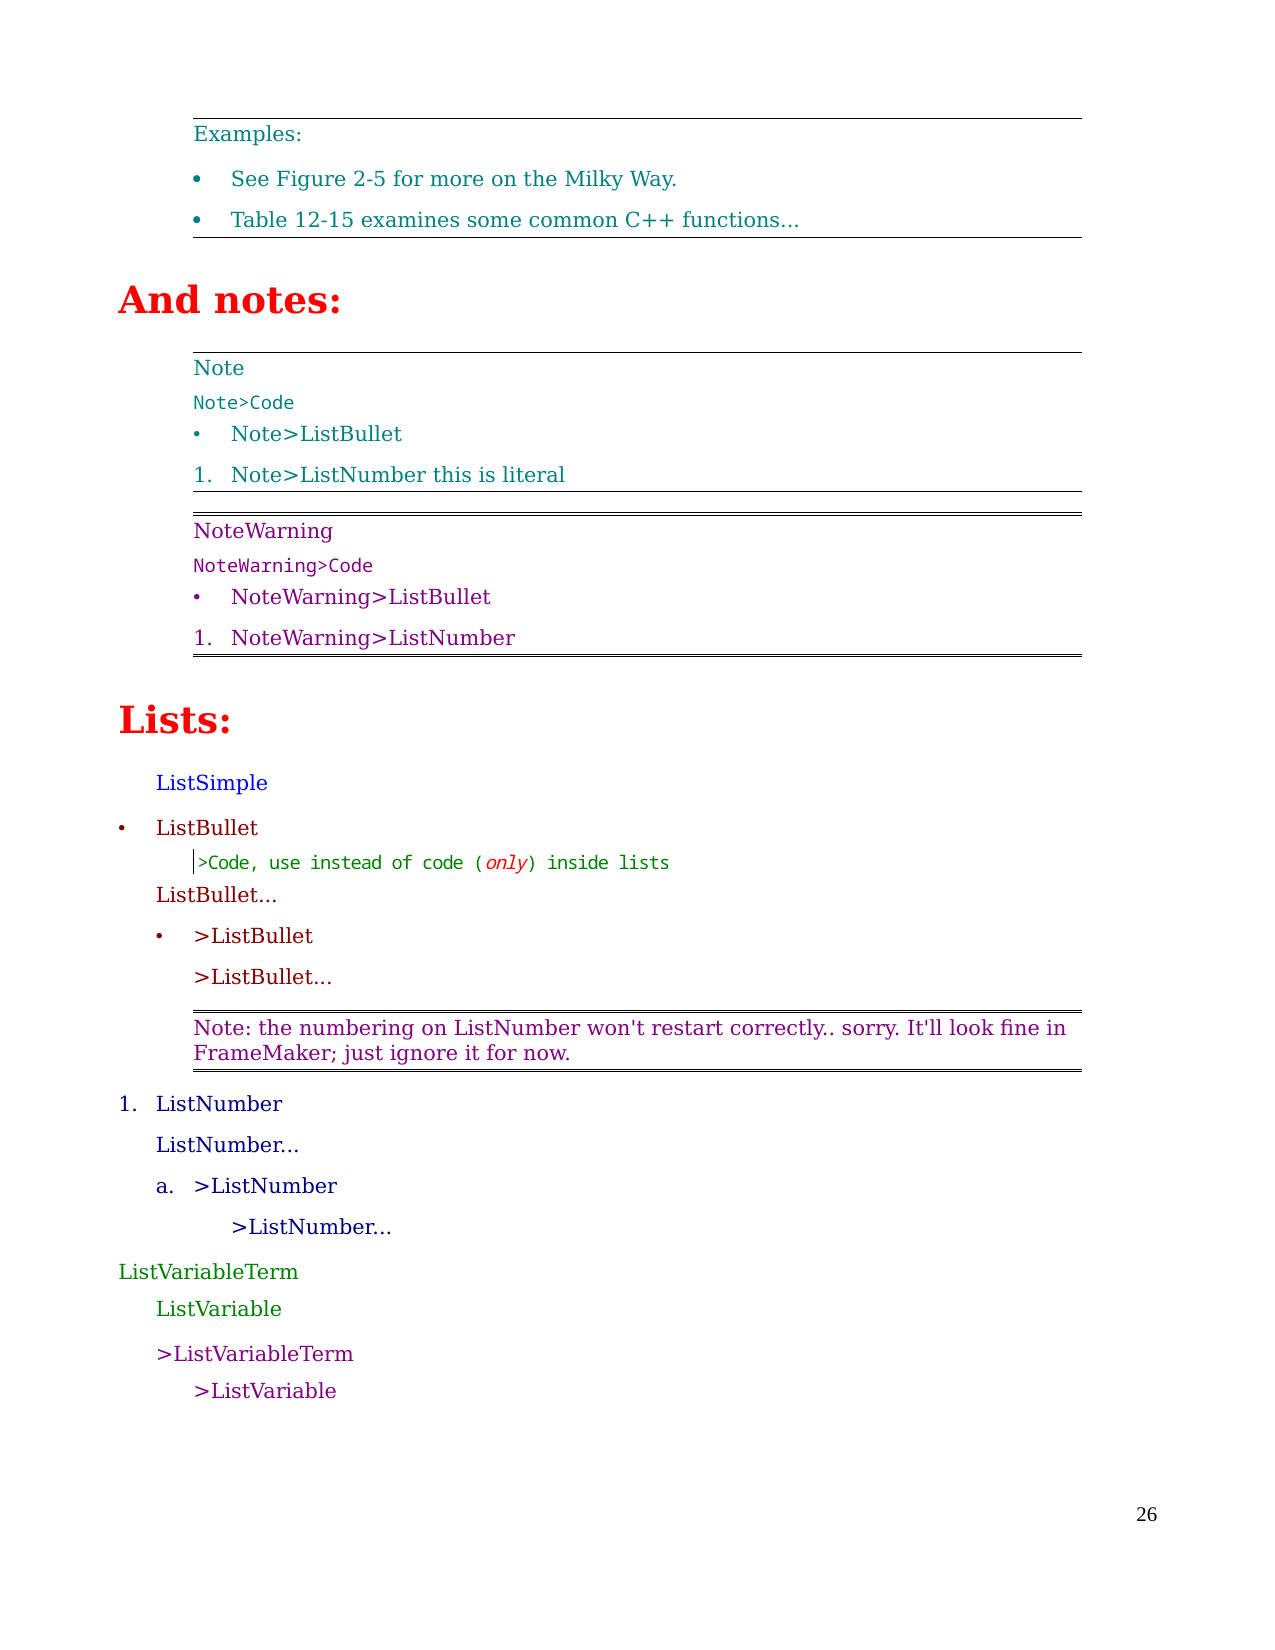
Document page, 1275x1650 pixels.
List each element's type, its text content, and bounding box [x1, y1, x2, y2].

list ListVariableTerm [118, 1260, 1157, 1284]
list >ListNumber [156, 1174, 1157, 1198]
text Lists: [118, 698, 1157, 742]
list ListBullet [118, 816, 1157, 841]
list ListVariable [156, 1297, 1157, 1321]
text And notes: [118, 279, 1157, 323]
list ListNumber [118, 1092, 1157, 1116]
list >ListNumber... [231, 1215, 1157, 1239]
list See Figure 2-5 for more on the Milky Way. [193, 163, 1082, 192]
list ListNumber... [156, 1133, 1157, 1157]
list Table 12-15 examines some common C++ functions... [193, 204, 1082, 237]
list >ListBullet... [193, 965, 1157, 989]
list Note>ListNumber this is literal [193, 459, 1082, 491]
text NoteWarning>Code [193, 549, 1082, 576]
list >ListBullet [156, 924, 1157, 948]
list Note>ListBullet [193, 418, 1082, 446]
list ListSimple [156, 771, 1157, 796]
list ListBullet... [156, 883, 1157, 907]
list >ListVariable [193, 1379, 1157, 1403]
text Note>Code [193, 389, 1082, 414]
text >Code, use instead of code (only) inside lists [194, 849, 1176, 874]
text Note: the numbering on ListNumber won't restart correctly.. sorry. It'll look fine in FrameMaker; just ignore it for now. [193, 1013, 1082, 1069]
list NoteWarning>ListBullet [193, 578, 1082, 609]
list >ListVariableTerm [156, 1342, 1157, 1366]
text Examples: [193, 119, 1082, 147]
list NoteWarning>ListNumber [193, 619, 1082, 654]
text NoteWarning [193, 516, 1082, 543]
text Note [193, 353, 1082, 380]
